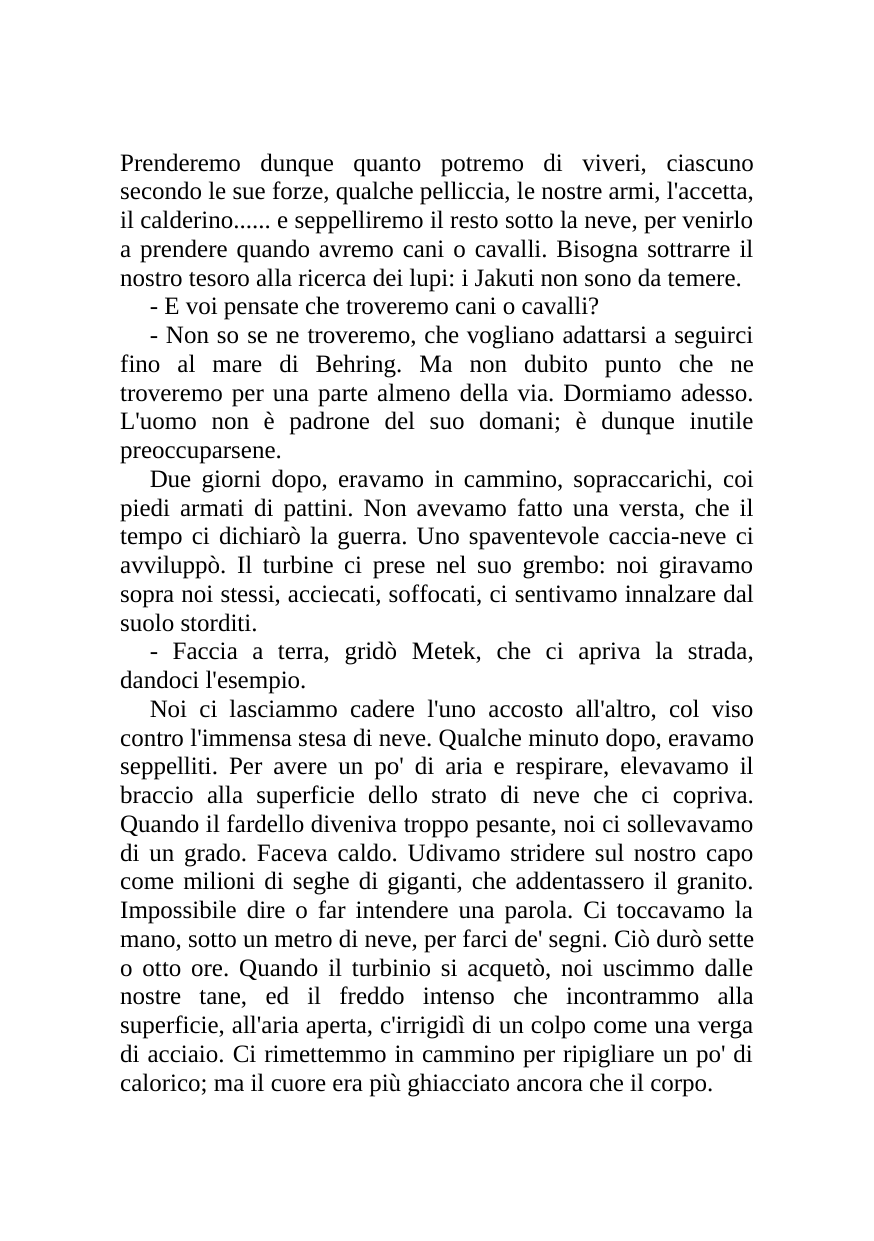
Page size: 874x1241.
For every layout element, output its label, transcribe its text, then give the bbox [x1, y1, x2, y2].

text - E voi pensate che troveremo cani o cavalli? [120, 291, 754, 320]
text Noi ci lasciammo cadere l'uno accosto all'altro, col viso contro l'immensa stesa di neve. Qualche minuto dopo, eravamo seppelliti. Per avere un po' di aria e respirare, elevavamo il braccio alla superficie dello strato di neve che ci copriva. Quando il fardello diveniva troppo pesante, noi ci sollevavamo di un grado. Faceva caldo. Udivamo stridere sul nostro capo come milioni di seghe di giganti, che addentassero il granito. Impossibile dire o far intendere una parola. Ci toccavamo la mano, sotto un metro di neve, per farci de' segni. Ciò durò sette o otto ore. Quando il turbinio si acquetò, noi uscimmo dalle nostre tane, ed il freddo intenso che incontrammo alla superficie, all'aria aperta, c'irrigidì di un colpo come una verga di acciaio. Ci rimettemmo in cammino per ripigliare un po' di calorico; ma il cuore era più ghiacciato ancora che il corpo. [120, 694, 754, 1096]
text Prenderemo dunque quanto potremo di viveri, ciascuno secondo le sue forze, qualche pelliccia, le nostre armi, l'accetta, il calderino...... e seppelliremo il resto sotto la neve, per venirlo a prendere quando avremo cani o cavalli. Bisogna sottrarre il nostro tesoro alla ricerca dei lupi: i Jakuti non sono da temere. [120, 148, 754, 291]
text Due giorni dopo, eravamo in cammino, sopraccarichi, coi piedi armati di pattini. Non avevamo fatto una versta, che il tempo ci dichiarò la guerra. Uno spaventevole caccia-neve ci avviluppò. Il turbine ci prese nel suo grembo: noi giravamo sopra noi stessi, acciecati, soffocati, ci sentivamo innalzare dal suolo storditi. [120, 464, 754, 636]
text - Non so se ne troveremo, che vogliano adattarsi a seguirci fino al mare di Behring. Ma non dubito punto che ne troveremo per una parte almeno della via. Dormiamo adesso. L'uomo non è padrone del suo domani; è dunque inutile preoccuparsene. [120, 320, 754, 464]
text - Faccia a terra, gridò Metek, che ci apriva la strada, dandoci l'esempio. [120, 636, 754, 694]
